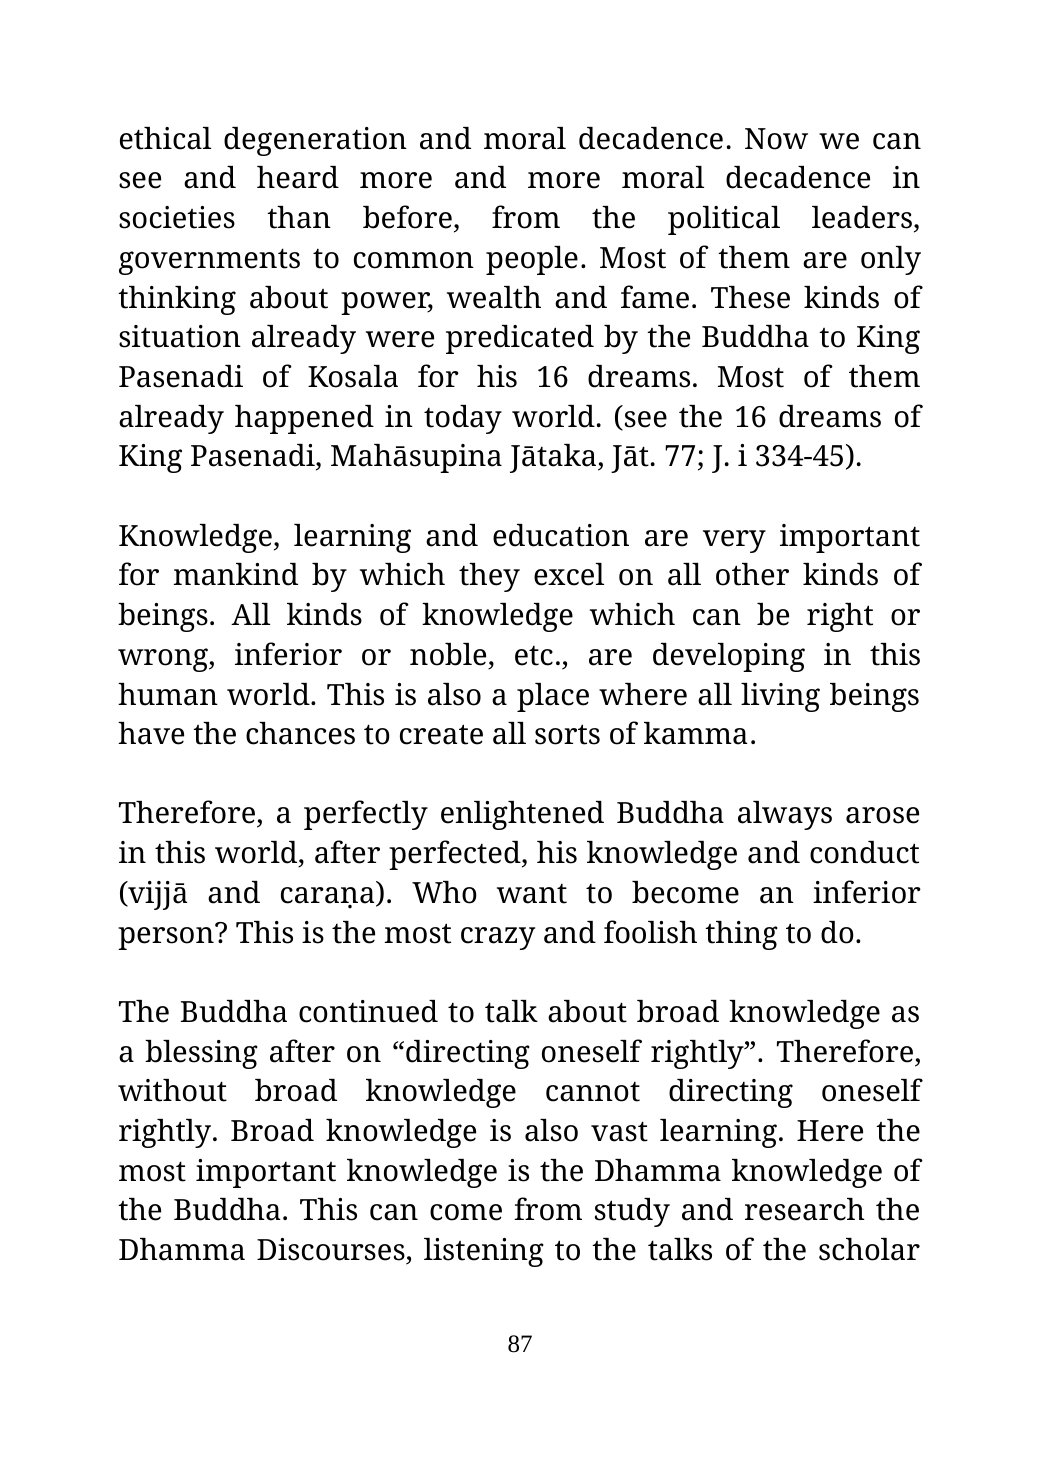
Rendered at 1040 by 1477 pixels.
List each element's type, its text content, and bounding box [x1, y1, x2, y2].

text Knowledge, learning and education are very important for mankind by which they excel on all other kinds of beings. All kinds of knowledge which can be right or wrong, inferior or noble, etc., are developing in this human world. This is also a place where all living beings have the chances to create all sorts of kamma. [118, 515, 922, 753]
text The Buddha continued to talk about broad knowledge as a blessing after on “directing oneself rightly”. Therefore, without broad knowledge cannot directing oneself rightly. Broad knowledge is also vast learning. Here the most important knowledge is the Dhamma knowledge of the Buddha. This can come from study and research the Dhamma Discourses, listening to the talks of the scholar [118, 991, 922, 1269]
text ethical degeneration and moral decadence. Now we can see and heard more and more moral decadence in societies than before, from the political leaders, governments to common people. Most of them are only thinking about power, wealth and fame. These kinds of situation already were predicated by the Buddha to King Pasenadi of Kosala for his 16 dreams. Most of them already happened in today world. (see the 16 dreams of King Pasenadi, Mahāsupina Jātaka, Jāt. 77; J. i 334-45). [118, 118, 922, 475]
text Therefore, a perfectly enlightened Buddha always arose in this world, after perfected, his knowledge and conduct (vijjā and caraṇa). Who want to become an inferior person? This is the most crazy and foolish thing to do. [118, 793, 922, 952]
